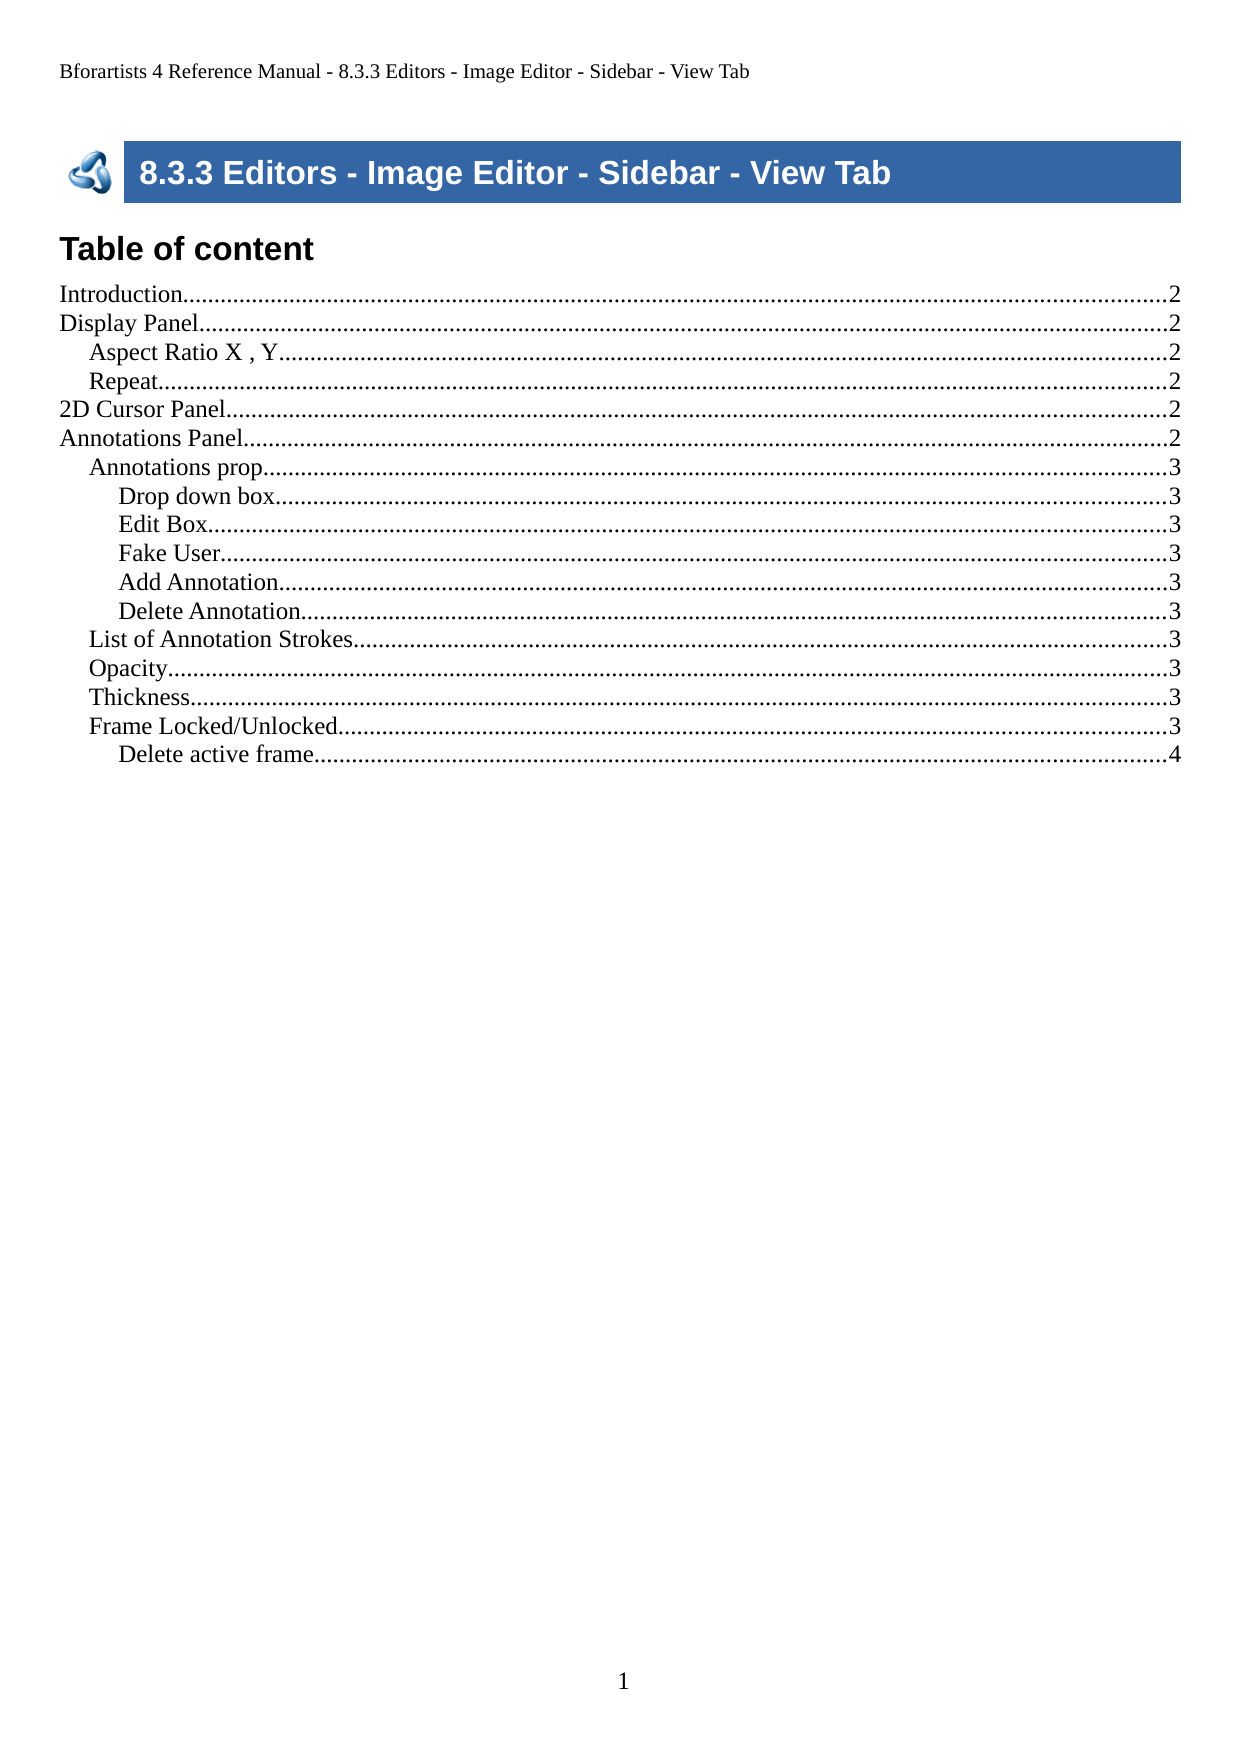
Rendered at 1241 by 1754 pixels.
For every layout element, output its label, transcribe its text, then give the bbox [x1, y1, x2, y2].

text Annotations Panel 2 [59, 423, 1181, 452]
text Fake User 3 [118, 538, 1181, 567]
text Opacity 3 [88, 653, 1181, 682]
table_header 8.3.3 Editors - Image Editor - Sidebar - View Tab [124, 141, 1181, 203]
text Thickness 3 [88, 682, 1181, 711]
subtitle Table of content [59, 228, 1181, 267]
text Repeat 2 [88, 366, 1181, 394]
text Aspect Ratio X , Y 2 [88, 337, 1181, 366]
text Annotations prop 3 [88, 452, 1181, 481]
text Frame Locked/Unlocked 3 [88, 711, 1181, 739]
text Delete active frame 4 [118, 739, 1181, 768]
picture [65, 147, 114, 197]
table_header [59, 141, 124, 203]
text Display Panel 2 [59, 308, 1181, 337]
text Add Annotation 3 [118, 567, 1181, 596]
text 2D Cursor Panel 2 [59, 394, 1181, 423]
text Edit Box 3 [118, 509, 1181, 538]
text Introduction 2 [59, 279, 1181, 308]
text Drop down box 3 [118, 481, 1181, 509]
text List of Annotation Strokes 3 [88, 624, 1181, 653]
text Delete Annotation 3 [118, 596, 1181, 624]
